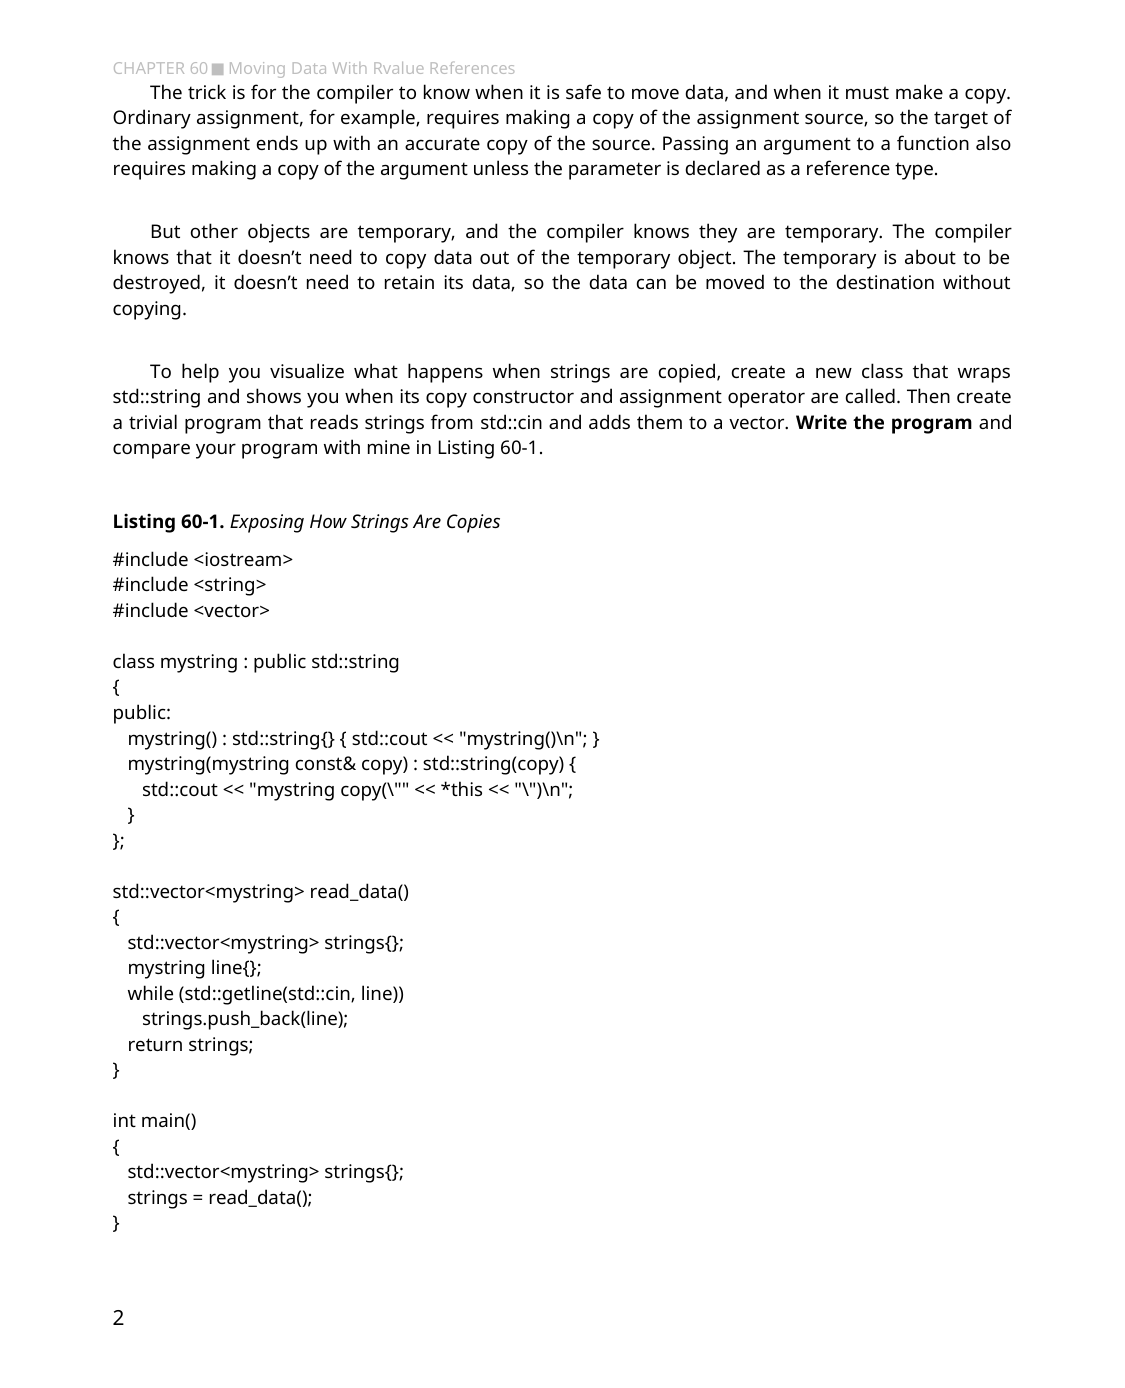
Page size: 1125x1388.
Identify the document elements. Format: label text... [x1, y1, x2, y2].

text } [112, 1210, 1012, 1235]
text while (std::getline(std::cin, line)) [112, 980, 1012, 1006]
text The trick is for the compiler to know when it is safe to move data, and when it must make a copy. Ordinary assignment, for example, requires making a copy of the assignment source, so the target of the assignment ends up with an accurate copy of the source. Passing an argument to a function also requires making a copy of the argument unless the parameter is declared as a reference type. [112, 79, 1012, 181]
text Listing 60-1. Exposing How Strings Are Copies [112, 508, 1012, 534]
text int main() [112, 1108, 1012, 1133]
text std::vector<mystring> read_data() [112, 878, 1012, 903]
text std::cout << "mystring copy(\"" << *this << "\")\n"; [112, 776, 1012, 801]
text std::vector<mystring> strings{}; [112, 1159, 1012, 1184]
text { [112, 674, 1012, 699]
text mystring(mystring const& copy) : std::string(copy) { [112, 750, 1012, 776]
text To help you visualize what happens when strings are copied, create a new class that wraps std::string and shows you when its copy constructor and assignment operator are called. Then create a trivial program that reads strings from std::cin and adds them to a vector. Write the program and compare your program with mine in Listing 60-1. [112, 358, 1012, 460]
text std::vector<mystring> strings{}; [112, 929, 1012, 954]
text } [112, 801, 1012, 827]
text mystring line{}; [112, 954, 1012, 980]
text #include <string> [112, 572, 1012, 597]
text class mystring : public std::string [112, 648, 1012, 674]
text #include <vector> [112, 597, 1012, 623]
text #include <iostream> [112, 546, 1012, 572]
text } [112, 1057, 1012, 1082]
text strings.push_back(line); [112, 1006, 1012, 1031]
text { [112, 903, 1012, 929]
text return strings; [112, 1031, 1012, 1057]
text But other objects are temporary, and the compiler knows they are temporary. The compiler knows that it doesn’t need to copy data out of the temporary object. The temporary is about to be destroyed, it doesn’t need to retain its data, so the data can be moved to the destination without copying. [112, 218, 1012, 321]
text strings = read_data(); [112, 1184, 1012, 1210]
text public: [112, 699, 1012, 725]
text { [112, 1133, 1012, 1159]
text }; [112, 827, 1012, 852]
text mystring() : std::string{} { std::cout << "mystring()\n"; } [112, 725, 1012, 750]
